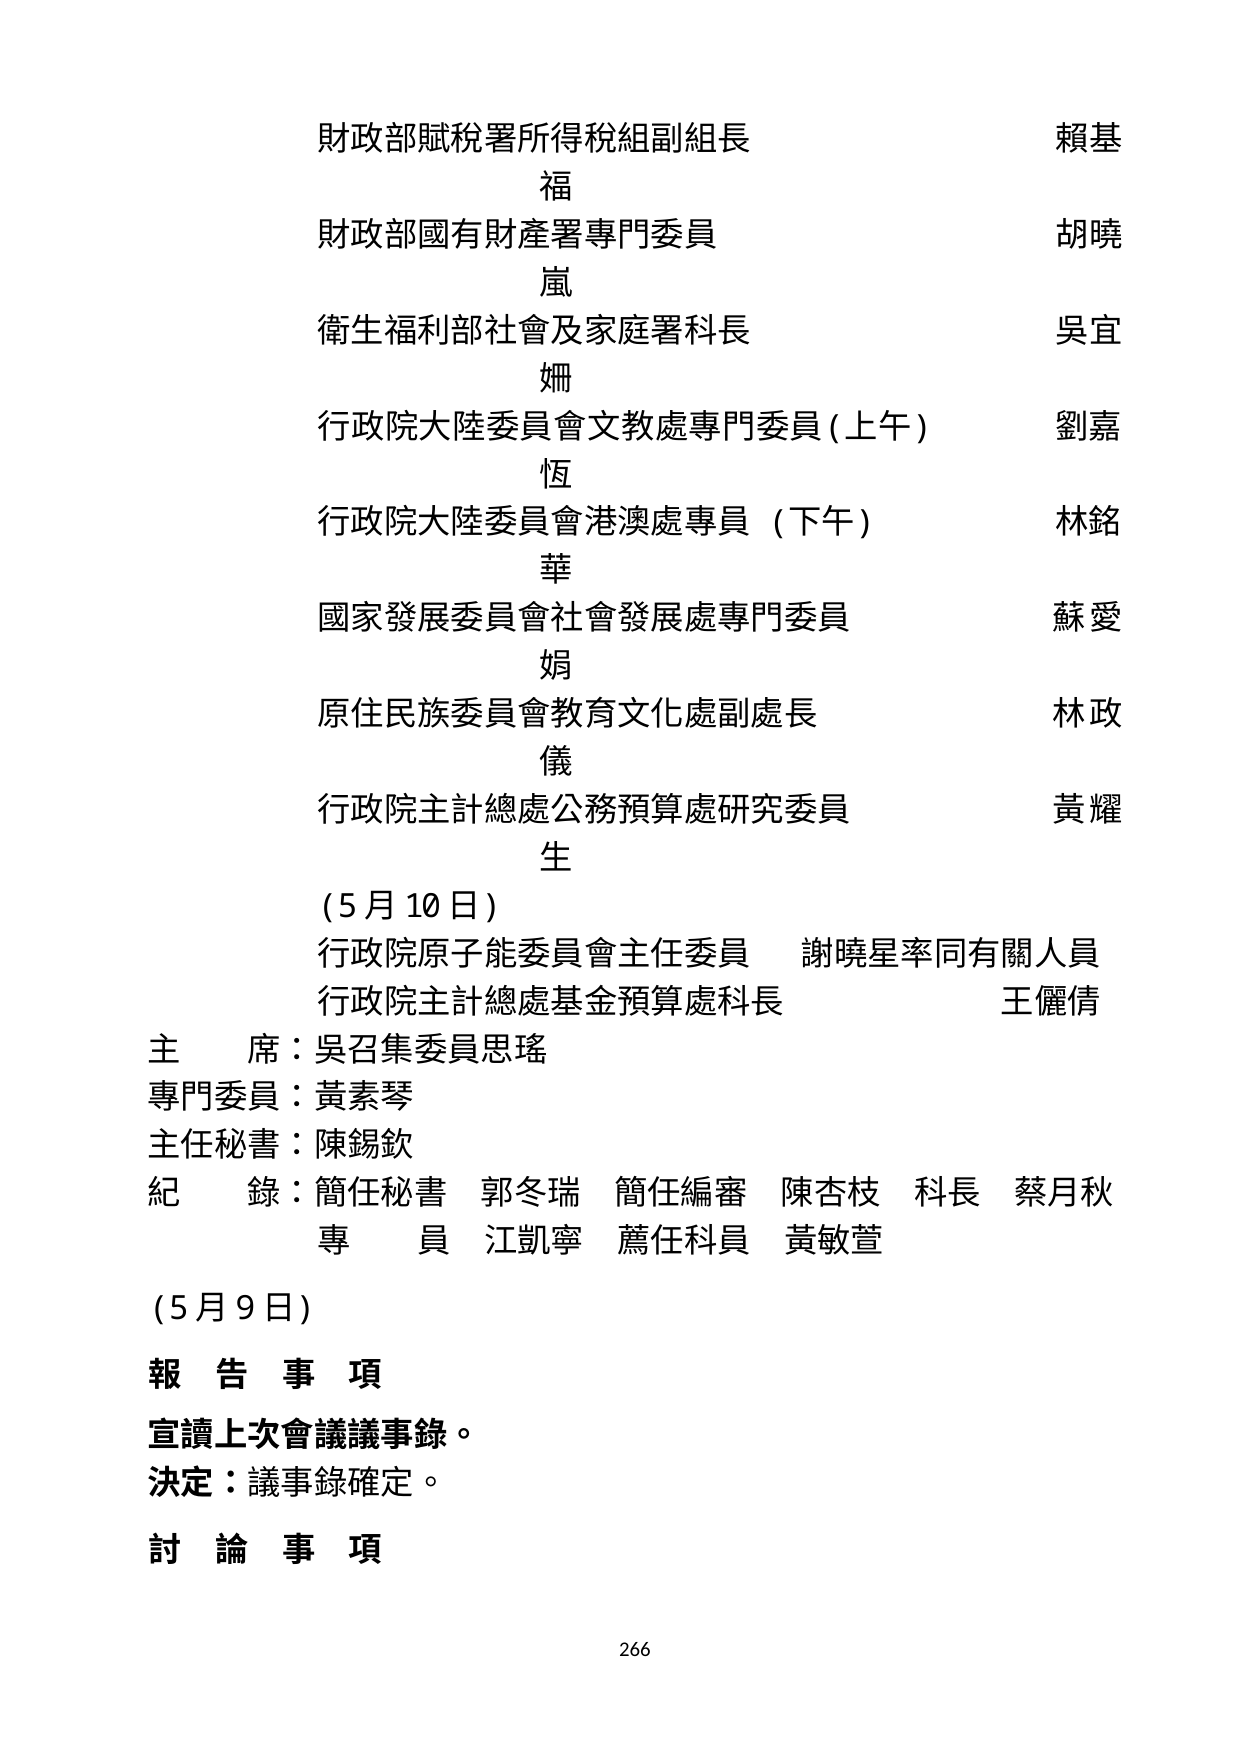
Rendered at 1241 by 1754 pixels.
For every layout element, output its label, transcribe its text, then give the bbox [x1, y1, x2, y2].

text (5月9日) [148, 1281, 1122, 1329]
text 財政部賦稅署所得稅組副組長 賴基福 [317, 112, 1122, 208]
text 決定：議事錄確定。 [147, 1456, 1122, 1504]
text 主 席：吳召集委員思瑤 [147, 1023, 1120, 1071]
text 行政院大陸委員會文教處專門委員(上午) 劉嘉恆 [317, 400, 1122, 496]
text 報 告 事 項 [148, 1348, 1122, 1396]
text 國家發展委員會社會發展處專門委員 蘇愛娟 [317, 591, 1122, 687]
text 衛生福利部社會及家庭署科長 吳宜姍 [317, 304, 1122, 400]
text (5月10日) [317, 879, 1122, 927]
text 行政院大陸委員會港澳處專員 (下午) 林銘華 [317, 496, 1122, 591]
text 討 論 事 項 [148, 1523, 1122, 1571]
text 紀 錄：簡任秘書 郭冬瑞 簡任編審 陳杏枝 科長 蔡月秋 [147, 1166, 1120, 1214]
text 財政部國有財產署專門委員 胡曉嵐 [317, 208, 1122, 304]
text 主任秘書：陳錫欽 [147, 1118, 1120, 1166]
text 專門委員：黃素琴 [147, 1071, 1120, 1118]
text 行政院主計總處公務預算處研究委員 黃耀生 [317, 783, 1122, 879]
text 宣讀上次會議議事錄。 [147, 1408, 1122, 1456]
text 原住民族委員會教育文化處副處長 林政儀 [317, 687, 1122, 783]
text 行政院主計總處基金預算處科長 王儷倩 [317, 975, 1122, 1023]
text 專 員 江凱寧 薦任科員 黃敏萱 [317, 1214, 1122, 1262]
text 行政院原子能委員會主任委員 謝曉星率同有關人員 [317, 927, 1122, 975]
